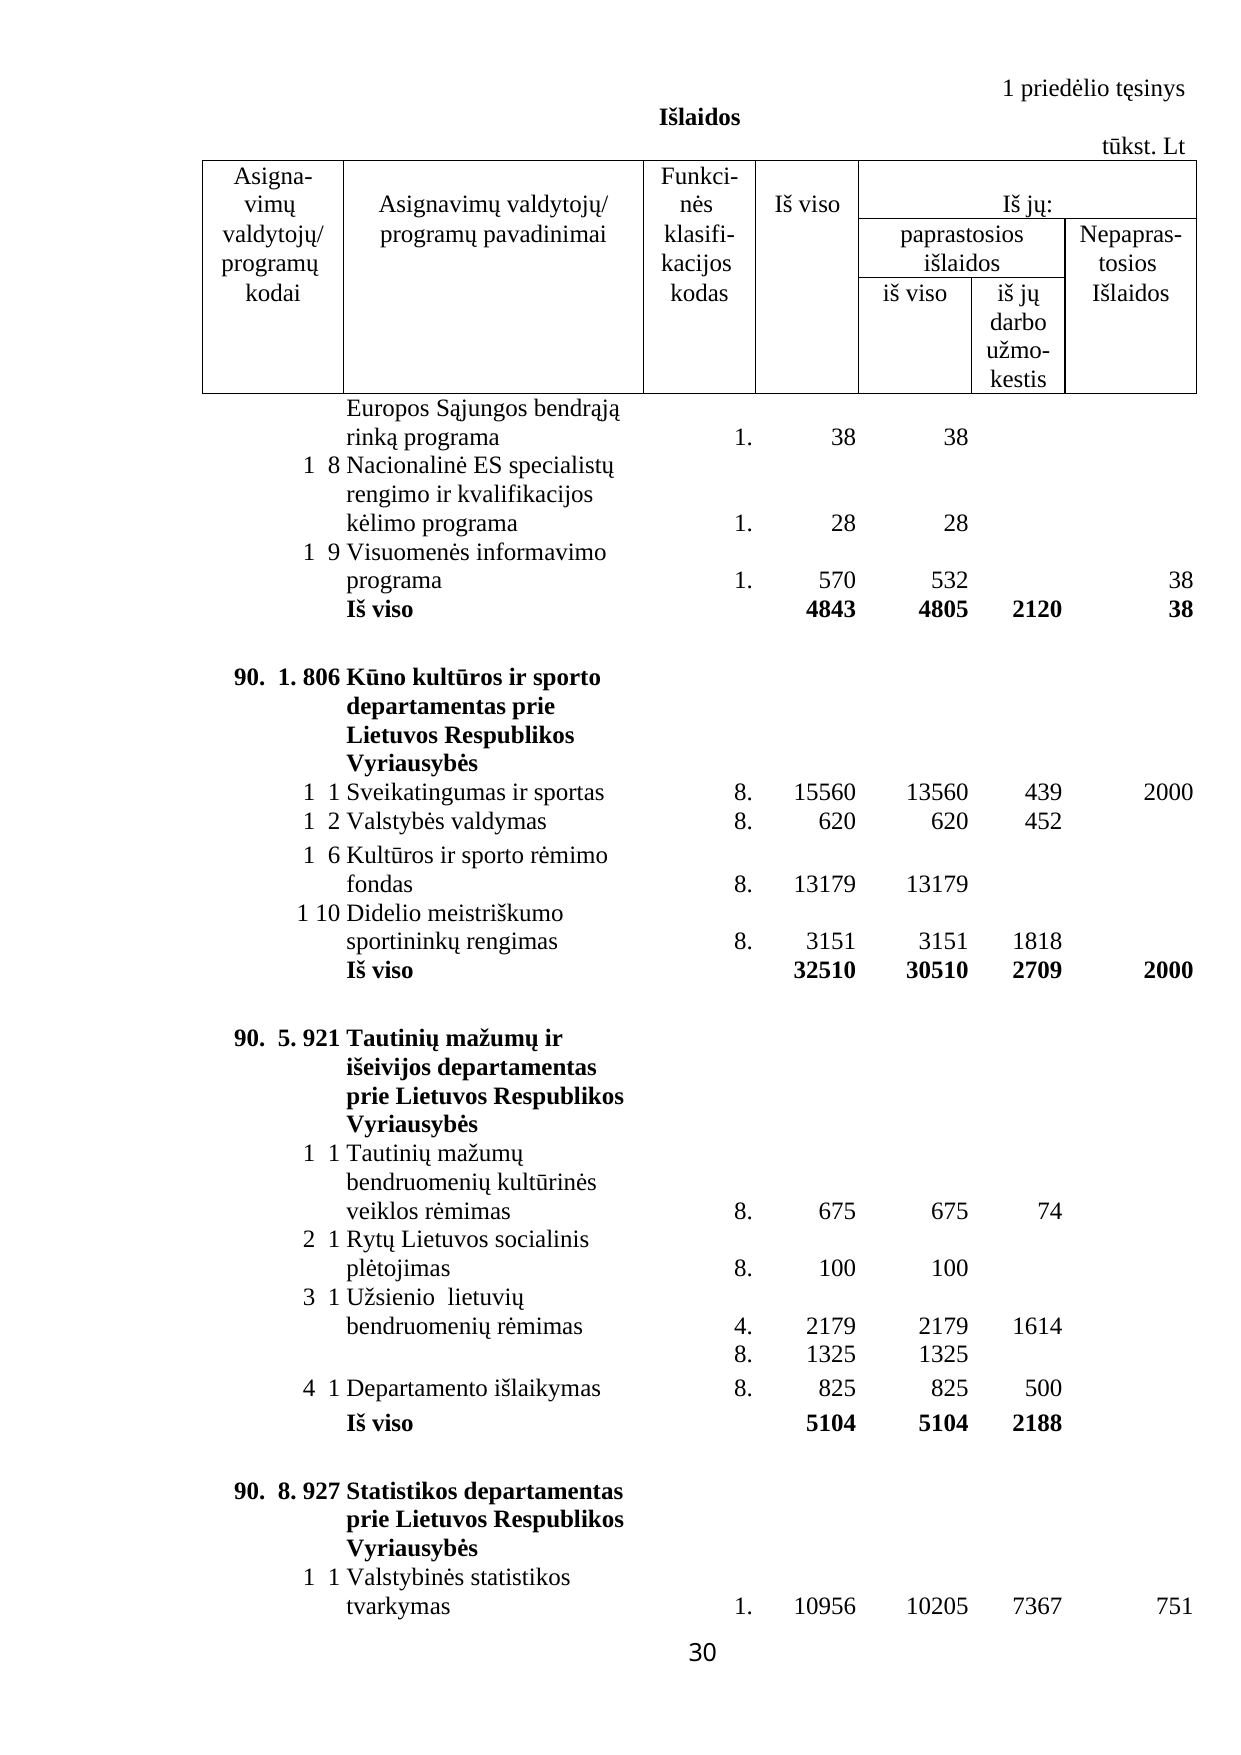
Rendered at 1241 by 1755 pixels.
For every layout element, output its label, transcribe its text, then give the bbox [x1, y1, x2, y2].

table_cell 38 [1065, 537, 1196, 594]
table_cell 100 [859, 1225, 971, 1282]
table_cell Išlaidos [1066, 277, 1196, 393]
table_cell 1. [643, 450, 756, 537]
table_cell Iš jų: [859, 161, 1196, 218]
table_cell [203, 955, 343, 989]
table_cell 8. [643, 840, 756, 898]
table_cell 1. [643, 537, 756, 594]
table_cell [643, 628, 756, 662]
table_cell [1065, 662, 1196, 777]
table_cell [971, 628, 1065, 662]
table_cell klasifi-kacijos [644, 218, 755, 277]
table_cell [971, 1023, 1065, 1138]
table_cell 8. [643, 1138, 756, 1224]
table_cell Didelio meistriškumo sportininkų rengimas [343, 898, 643, 955]
table_cell 1 10 [203, 898, 343, 955]
table_cell 1325 [756, 1340, 859, 1373]
table_cell Europos Sąjungos bendrąją rinką programa [343, 394, 643, 450]
table_cell [643, 989, 756, 1023]
table_cell [1065, 450, 1196, 537]
table_cell Tautinių mažumų ir išeivijos departamentas prie Lietuvos Respublikos Vyriausybės [343, 1023, 643, 1138]
table_cell Nepapras-tosios [1066, 219, 1196, 277]
table_cell 1325 [859, 1340, 971, 1373]
table_cell 10956 [756, 1562, 859, 1619]
table_cell 90. 8. 927 [203, 1476, 343, 1562]
table_cell Tautinių mažumų bendruomenių kultūrinės veiklos rėmimas [343, 1138, 643, 1224]
table_cell [756, 662, 859, 777]
table_cell [971, 450, 1065, 537]
table_cell 2188 [971, 1408, 1065, 1442]
table_cell Asigna-vimų [203, 161, 343, 218]
table_cell [859, 628, 971, 662]
table_cell Iš viso [343, 1408, 643, 1442]
table_cell 8. [643, 1340, 756, 1373]
table_cell 32510 [756, 955, 859, 989]
table_cell 74 [971, 1138, 1065, 1224]
table_cell Valstybės valdymas [343, 806, 643, 840]
table_cell [971, 1225, 1065, 1282]
table_cell 13179 [859, 840, 971, 898]
table_cell Kūno kultūros ir sporto departamentas prie Lietuvos Respublikos Vyriausybės [343, 662, 643, 777]
table_cell [344, 277, 643, 393]
table_cell [1065, 1138, 1196, 1224]
table_header 1 priedėlio tęsinys [203, 74, 1196, 102]
table_cell [1065, 1282, 1196, 1339]
table_cell iš viso [859, 278, 971, 393]
table_cell [643, 662, 756, 777]
table_cell 5104 [859, 1408, 971, 1442]
table_cell 13560 [859, 777, 971, 806]
table_cell 8. [643, 898, 756, 955]
table_cell [756, 1442, 859, 1476]
table_cell [1065, 1225, 1196, 1282]
table_cell [203, 1408, 343, 1442]
table_cell 2000 [1065, 955, 1196, 989]
table_cell [971, 1476, 1065, 1562]
table_cell 8. [643, 1374, 756, 1408]
table_cell [756, 1023, 859, 1138]
table_cell [1065, 1408, 1196, 1442]
table_cell [859, 989, 971, 1023]
table_cell 452 [971, 806, 1065, 840]
table_cell 4843 [756, 594, 859, 628]
table_cell 2000 [1065, 777, 1196, 806]
table_cell kodai [203, 277, 343, 393]
table_cell 4 1 [203, 1374, 343, 1408]
table_cell Išlaidos [203, 102, 1196, 131]
table_cell Užsienio lietuvių bendruomenių rėmimas [343, 1282, 643, 1339]
table_cell [859, 1023, 971, 1138]
table_cell 8. [643, 777, 756, 806]
table_cell Kultūros ir sporto rėmimo fondas [343, 840, 643, 898]
table_cell [1065, 394, 1196, 450]
table_cell [1065, 1023, 1196, 1138]
table_cell 7367 [971, 1562, 1065, 1619]
table_cell [756, 1476, 859, 1562]
table_cell valdytojų/ programų [203, 218, 343, 277]
table_cell [1065, 989, 1196, 1023]
table_cell 675 [859, 1138, 971, 1224]
table_cell 1 1 [203, 1562, 343, 1619]
table_cell [643, 1408, 756, 1442]
table_cell 751 [1065, 1562, 1196, 1619]
table_cell 2709 [971, 955, 1065, 989]
table_cell 38 [859, 394, 971, 450]
table_cell 90. 1. 806 [203, 662, 343, 777]
table_cell Departamento išlaikymas [343, 1374, 643, 1408]
table_cell 3151 [859, 898, 971, 955]
table_cell [203, 1442, 343, 1476]
table_cell 100 [756, 1225, 859, 1282]
table_cell [859, 662, 971, 777]
table_cell [859, 1476, 971, 1562]
table_cell [203, 628, 343, 662]
table_cell [971, 1340, 1065, 1373]
table_cell [1065, 1340, 1196, 1373]
table_cell [643, 955, 756, 989]
table_cell [1065, 898, 1196, 955]
table_cell 1614 [971, 1282, 1065, 1339]
table_cell 10205 [859, 1562, 971, 1619]
table_cell [859, 1442, 971, 1476]
table_cell [203, 1340, 343, 1373]
table_cell 38 [756, 394, 859, 450]
table_cell [971, 537, 1065, 594]
table_cell [643, 1476, 756, 1562]
table_cell [343, 1442, 643, 1476]
table_cell Nacionalinė ES specialistų rengimo ir kvalifikacijos kėlimo programa [343, 450, 643, 537]
table_cell [971, 840, 1065, 898]
table_cell 28 [756, 450, 859, 537]
table_cell Rytų Lietuvos socialinis plėtojimas [343, 1225, 643, 1282]
table_cell 1 9 [203, 537, 343, 594]
table_cell Funkci-nės [644, 161, 755, 218]
table_cell 5104 [756, 1408, 859, 1442]
table_cell 675 [756, 1138, 859, 1224]
table_cell Visuomenės informavimo programa [343, 537, 643, 594]
table_cell 90. 5. 921 [203, 1023, 343, 1138]
table_cell 1. [643, 394, 756, 450]
table_cell [343, 628, 643, 662]
table_cell 4805 [859, 594, 971, 628]
table_cell 570 [756, 537, 859, 594]
table_cell [756, 989, 859, 1023]
table_cell [1065, 1442, 1196, 1476]
table_cell 13179 [756, 840, 859, 898]
table_cell [971, 394, 1065, 450]
table_cell tūkst. Lt [203, 131, 1196, 160]
table_cell programų pavadinimai [344, 218, 643, 277]
table_cell [971, 989, 1065, 1023]
table_cell Iš viso [756, 161, 858, 218]
table_cell 1 1 [203, 777, 343, 806]
table_cell [756, 218, 858, 277]
table_cell 38 [1065, 594, 1196, 628]
table_cell 30510 [859, 955, 971, 989]
table_cell kodas [644, 277, 755, 393]
table_cell 620 [859, 806, 971, 840]
table_cell 825 [756, 1374, 859, 1408]
table_cell [1065, 840, 1196, 898]
table_cell 3151 [756, 898, 859, 955]
table_cell [1065, 806, 1196, 840]
table_cell 2120 [971, 594, 1065, 628]
table_cell [643, 1442, 756, 1476]
table_cell [203, 594, 343, 628]
table_cell 1. [643, 1562, 756, 1619]
table_cell 1 8 [203, 450, 343, 537]
table_cell 825 [859, 1374, 971, 1408]
table_cell [343, 1340, 643, 1373]
table_cell paprastosios išlaidos [859, 219, 1064, 277]
table_cell 1818 [971, 898, 1065, 955]
table_cell 8. [643, 1225, 756, 1282]
table_cell [643, 594, 756, 628]
table_cell [203, 394, 343, 450]
table_cell [756, 628, 859, 662]
table_cell iš jų darbo užmo-kestis [972, 278, 1064, 393]
table_cell [1065, 1374, 1196, 1408]
table_cell 532 [859, 537, 971, 594]
table_cell [343, 989, 643, 1023]
table_cell [971, 1442, 1065, 1476]
table_cell 8. [643, 806, 756, 840]
table_cell [1065, 1476, 1196, 1562]
table_cell 4. [643, 1282, 756, 1339]
table_cell Valstybinės statistikos tvarkymas [343, 1562, 643, 1619]
table_cell 3 1 [203, 1282, 343, 1339]
table_cell 2 1 [203, 1225, 343, 1282]
table_cell [756, 277, 858, 393]
table_cell 439 [971, 777, 1065, 806]
table_cell Iš viso [343, 594, 643, 628]
table_cell 500 [971, 1374, 1065, 1408]
table_cell Statistikos departamentas prie Lietuvos Respublikos Vyriausybės [343, 1476, 643, 1562]
table_cell [643, 1023, 756, 1138]
table_cell [971, 662, 1065, 777]
table_cell 1 6 [203, 840, 343, 898]
table_cell Asignavimų valdytojų/ [344, 161, 643, 218]
table_cell Iš viso [343, 955, 643, 989]
table_cell Sveikatingumas ir sportas [343, 777, 643, 806]
table_cell [203, 989, 343, 1023]
table_cell 1 2 [203, 806, 343, 840]
table_cell 1 1 [203, 1138, 343, 1224]
table_cell 620 [756, 806, 859, 840]
table_cell 2179 [859, 1282, 971, 1339]
table_cell 2179 [756, 1282, 859, 1339]
table_cell [1065, 628, 1196, 662]
table_cell 15560 [756, 777, 859, 806]
table_cell 28 [859, 450, 971, 537]
